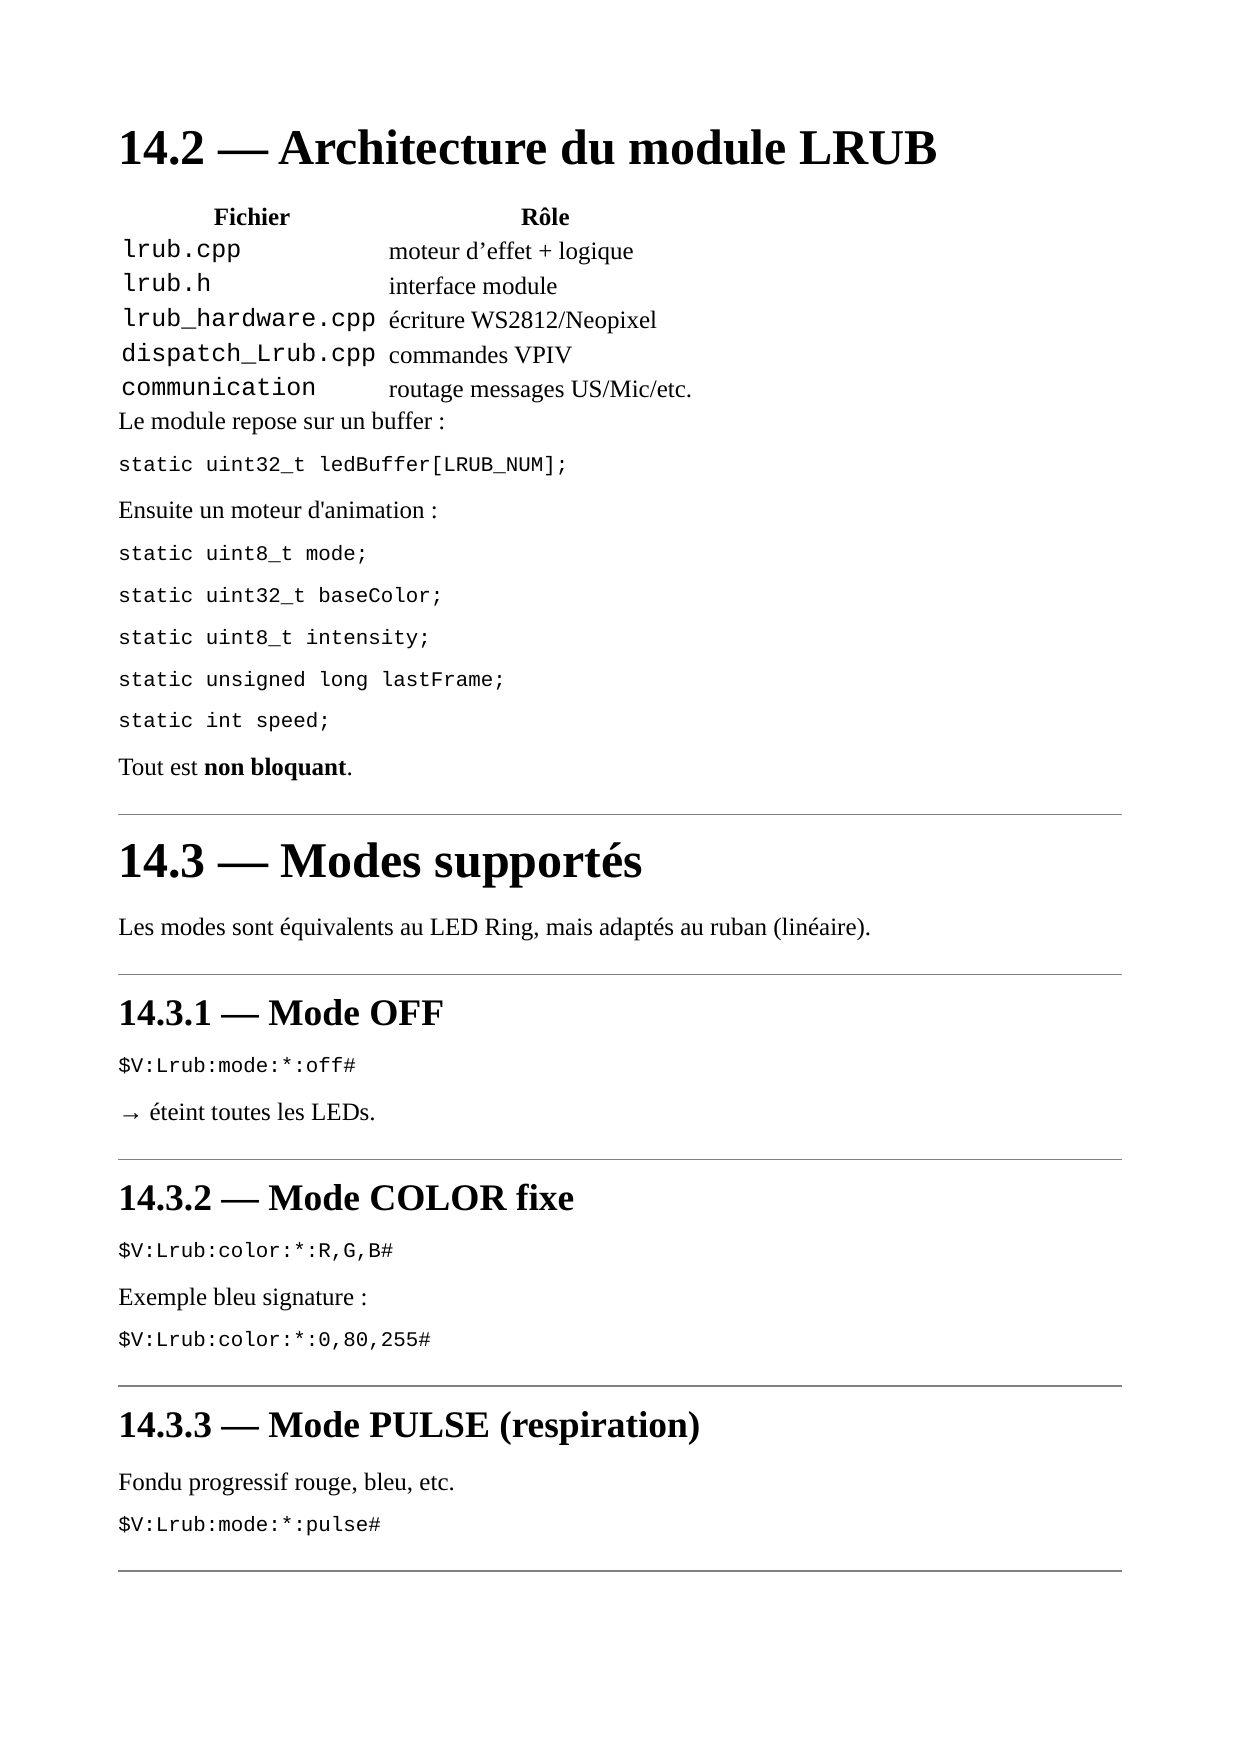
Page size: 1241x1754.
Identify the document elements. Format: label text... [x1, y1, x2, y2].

subtitle 14.2 — Architecture du module LRUB [118, 118, 1122, 176]
table_cell commandes VPIV [386, 337, 704, 372]
table_cell lrub.cpp [118, 233, 386, 268]
text → éteint toutes les LEDs. [118, 1097, 1122, 1126]
subtitle 14.3.1 — Mode OFF [118, 991, 1122, 1034]
text static uint32_t ledBuffer[LRUB_NUM]; [118, 454, 1122, 477]
text $V:Lrub:mode:*:pulse# [118, 1514, 1122, 1538]
table_cell lrub.h [118, 268, 386, 302]
table_cell lrub_hardware.cpp [118, 303, 386, 337]
text static uint8_t mode; [118, 543, 1122, 567]
table_cell moteur d’effet + logique [386, 233, 704, 268]
text $V:Lrub:color:*:R,G,B# [118, 1240, 1122, 1264]
text static int speed; [118, 710, 1122, 734]
text Tout est non bloquant. [118, 752, 1122, 781]
subtitle 14.3 — Modes supportés [118, 831, 1122, 889]
table_header Rôle [386, 199, 704, 233]
text Les modes sont équivalents au LED Ring, mais adaptés au ruban (linéaire). [118, 912, 1122, 941]
text $V:Lrub:color:*:0,80,255# [118, 1329, 1122, 1353]
table_cell routage messages US/Mic/etc. [386, 372, 704, 406]
text Fondu progressif rouge, bleu, etc. [118, 1467, 1122, 1496]
table_header Fichier [118, 199, 386, 233]
text static uint32_t baseColor; [118, 585, 1122, 609]
text Ensuite un moteur d'animation : [118, 496, 1122, 524]
subtitle 14.3.2 — Mode COLOR fixe [118, 1176, 1122, 1219]
table_cell écriture WS2812/Neopixel [386, 303, 704, 337]
text Exemple bleu signature : [118, 1282, 1122, 1311]
text $V:Lrub:mode:*:off# [118, 1055, 1122, 1079]
text Le module repose sur un buffer : [118, 406, 1122, 435]
text static unsigned long lastFrame; [118, 668, 1122, 692]
table_cell communication [118, 372, 386, 406]
table_cell interface module [386, 268, 704, 302]
subtitle 14.3.3 — Mode PULSE (respiration) [118, 1403, 1122, 1446]
text static uint8_t intensity; [118, 627, 1122, 650]
table_cell dispatch_Lrub.cpp [118, 337, 386, 372]
